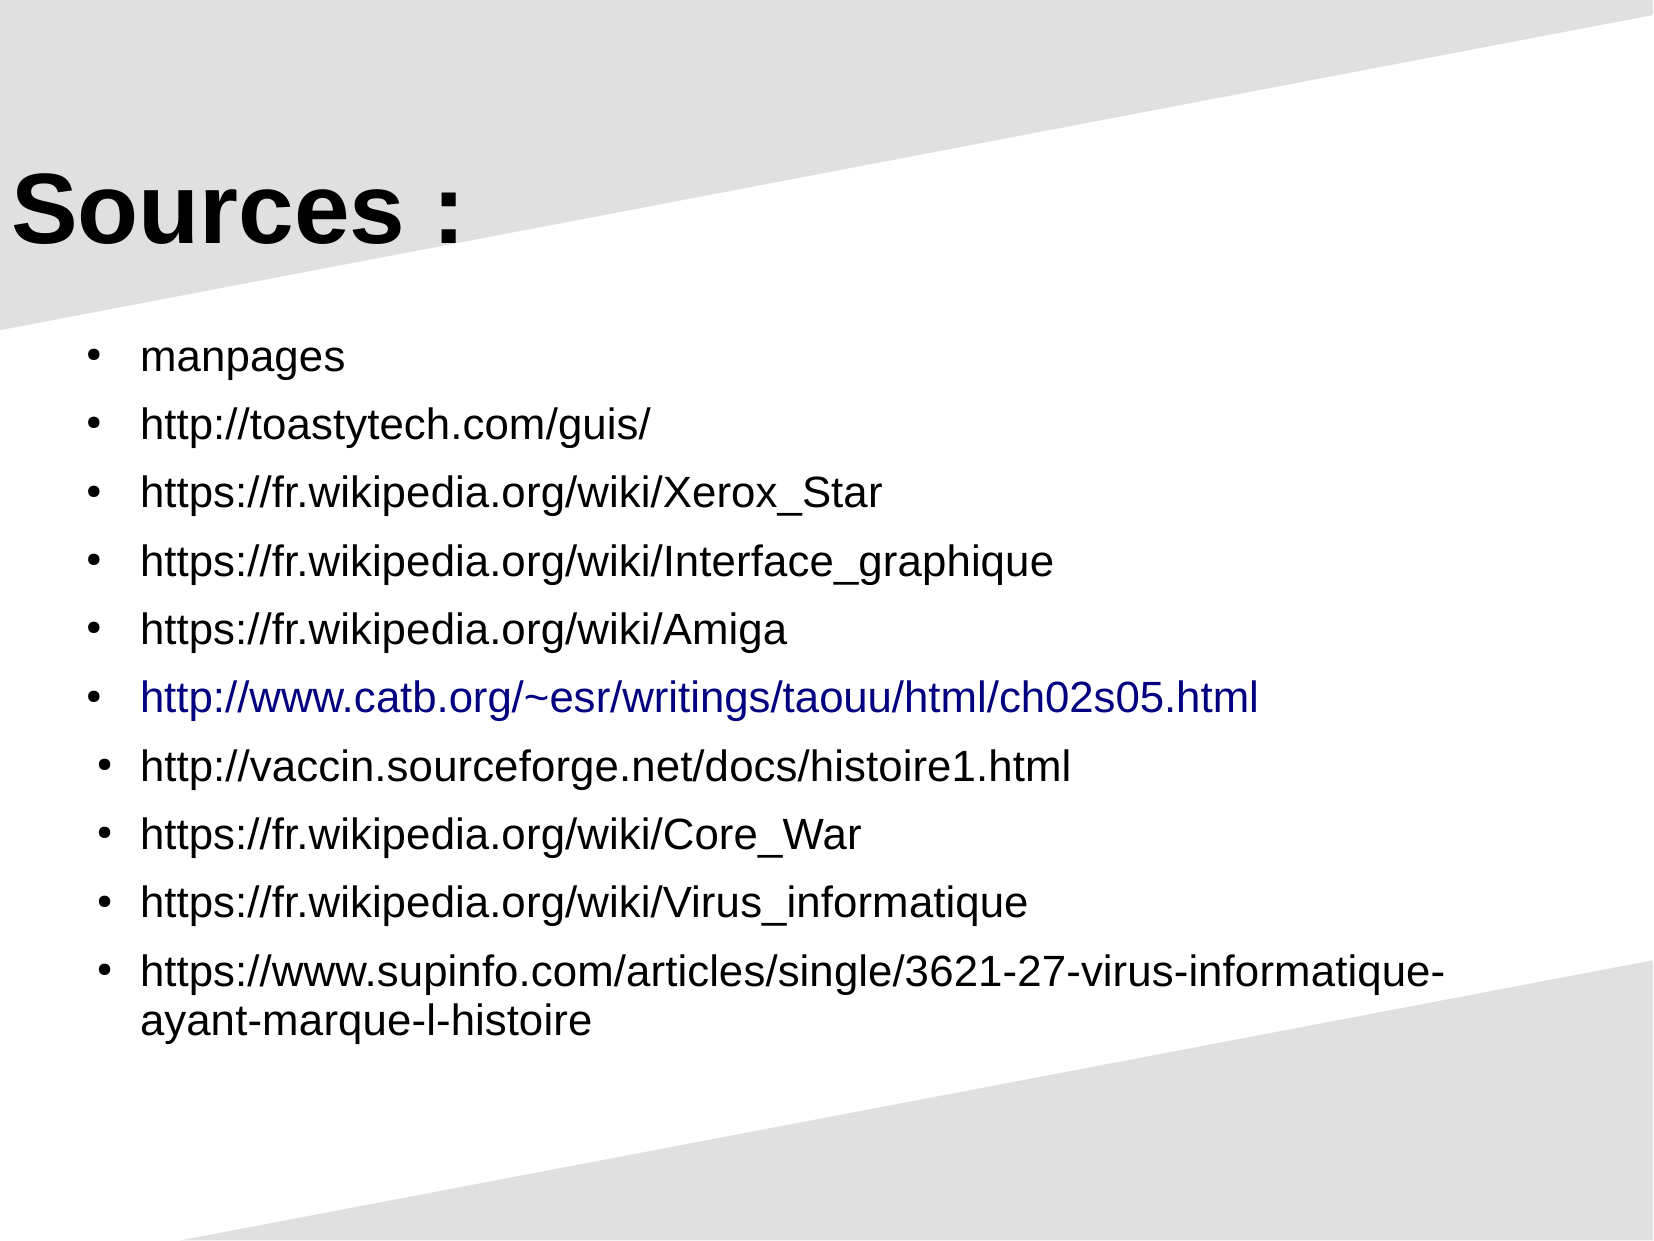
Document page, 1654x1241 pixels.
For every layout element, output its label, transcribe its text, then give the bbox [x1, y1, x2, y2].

title Sources : [11, 105, 1499, 313]
list manpages http://toastytech.com/guis/ https://fr.wikipedia.org/wiki/Xerox_Star https://fr.wikipedia.org/wiki/Interface_graphique https://fr.wikipedia.org/wiki/Amiga http://www.catb.org/~esr/writings/taouu/html/ch02s05.html http://vaccin.sourceforge.net/docs/histoire1.html https://fr.wikipedia.org/wiki/Core_War https://fr.wikipedia.org/wiki/Virus_informatique https://www.supinfo.com/articles/single/3621-27-virus-informatique-ayant-marque-l-histoire [82, 331, 1538, 1052]
